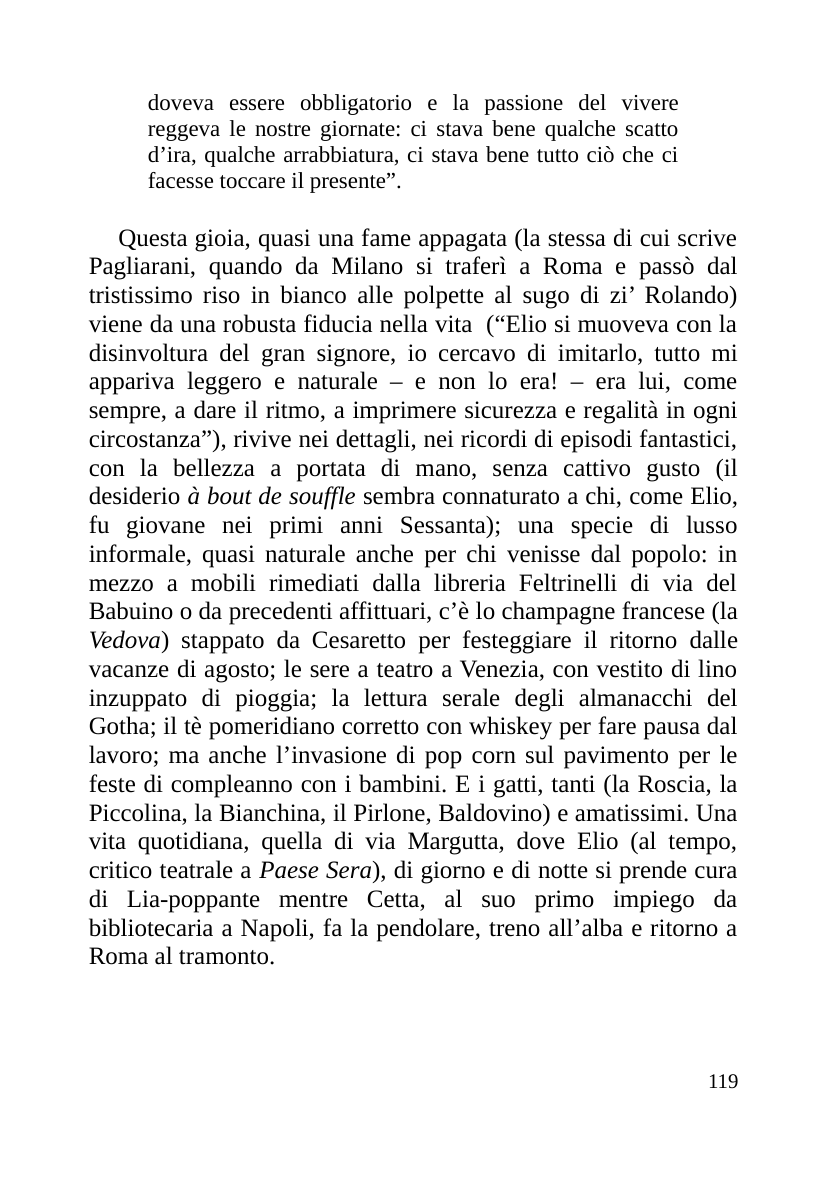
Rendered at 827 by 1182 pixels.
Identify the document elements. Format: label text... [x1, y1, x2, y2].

text doveva essere obbligatorio e la passione del vivere reggeva le nostre giornate: ci stava bene qualche scatto d’ira, qualche arrabbiatura, ci stava bene tutto ciò che ci facesse toccare il presente”. [148, 88, 679, 194]
text Questa gioia, quasi una fame appagata (la stessa di cui scrive Pagliarani, quando da Milano si traferì a Roma e passò dal tristissimo riso in bianco alle polpette al sugo di zi’ Rolando) viene da una robusta fiducia nella vita (“Elio si muoveva con la disinvoltura del gran signore, io cercavo di imitarlo, tutto mi appariva leggero e naturale – e non lo era! – era lui, come sempre, a dare il ritmo, a imprimere sicurezza e regalità in ogni circostanza”), rivive nei dettagli, nei ricordi di episodi fantastici, con la bellezza a portata di mano, senza cattivo gusto (il desiderio à bout de souffle sembra connaturato a chi, come Elio, fu giovane nei primi anni Sessanta); una specie di lusso informale, quasi naturale anche per chi venisse dal popolo: in mezzo a mobili rimediati dalla libreria Feltrinelli di via del Babuino o da precedenti affittuari, c’è lo champagne francese (la Vedova) stappato da Cesaretto per festeggiare il ritorno dalle vacanze di agosto; le sere a teatro a Venezia, con vestito di lino inzuppato di pioggia; la lettura serale degli almanacchi del Gotha; il tè pomeridiano corretto con whiskey per fare pausa dal lavoro; ma anche l’invasione di pop corn sul pavimento per le feste di compleanno con i bambini. E i gatti, tanti (la Roscia, la Piccolina, la Bianchina, il Pirlone, Baldovino) e amatissimi. Una vita quotidiana, quella di via Margutta, dove Elio (al tempo, critico teatrale a Paese Sera), di giorno e di notte si prende cura di Lia-poppante mentre Cetta, al suo primo impiego da bibliotecaria a Napoli, fa la pendolare, treno all’alba e ritorno a Roma al tramonto. [88, 223, 738, 970]
